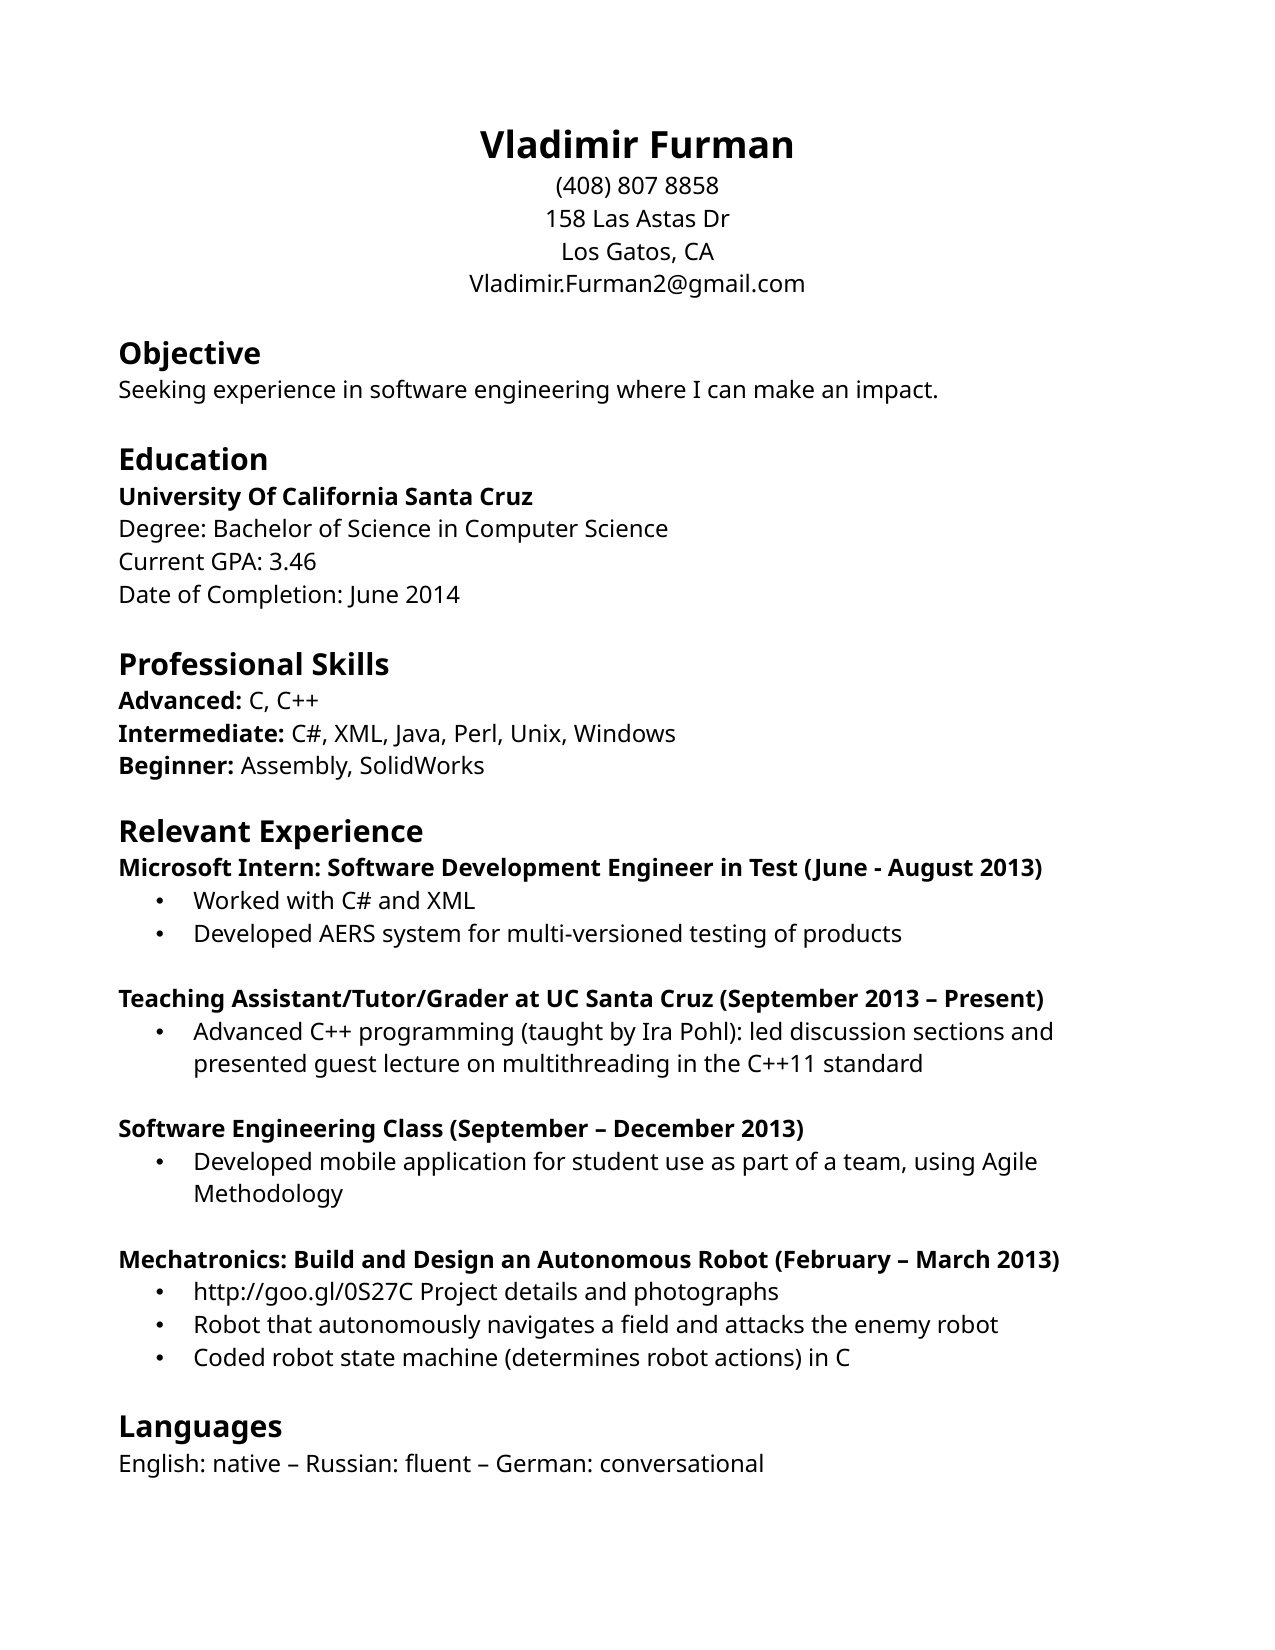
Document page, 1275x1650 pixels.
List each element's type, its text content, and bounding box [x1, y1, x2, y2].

list Developed AERS system for multi-versioned testing of products [156, 916, 1157, 949]
text Vladimir.Furman2@gmail.com [118, 267, 1157, 299]
text University Of California Santa Cruz [118, 480, 1157, 512]
text Seeking experience in software engineering where I can make an impact. [118, 373, 1157, 406]
text Intermediate: C#, XML, Java, Perl, Unix, Windows [118, 716, 1157, 749]
text Beginner: Assembly, SolidWorks [118, 749, 1157, 782]
list Advanced C++ programming (taught by Ira Pohl): led discussion sections and presented guest lecture on multithreading in the C++11 standard [156, 1014, 1157, 1079]
text Los Gatos, CA [118, 234, 1157, 267]
list Developed mobile application for student use as part of a team, using Agile Methodology [156, 1145, 1157, 1210]
text (408) 807 8858 [118, 169, 1157, 202]
text Microsoft Intern: Software Development Engineer in Test (June - August 2013) [118, 851, 1157, 884]
list Worked with C# and XML [156, 884, 1157, 916]
text Date of Completion: June 2014 [118, 577, 1157, 610]
text Advanced: C, C++ [118, 684, 1157, 716]
text Relevant Experience [118, 810, 1157, 851]
text Current GPA: 3.46 [118, 545, 1157, 577]
list http://goo.gl/0S27C Project details and photographs [156, 1275, 1157, 1308]
text Education [118, 438, 1157, 480]
text Vladimir Furman [118, 118, 1157, 169]
text Degree: Bachelor of Science in Computer Science [118, 512, 1157, 545]
text Teaching Assistant/Tutor/Grader at UC Santa Cruz (September 2013 – Present) [118, 982, 1157, 1014]
list Robot that autonomously navigates a field and attacks the enemy robot [156, 1308, 1157, 1340]
text English: native – Russian: fluent – German: conversational [118, 1447, 1157, 1479]
text Mechatronics: Build and Design an Autonomous Robot (February – March 2013) [118, 1242, 1157, 1275]
text Languages [118, 1406, 1157, 1447]
text Objective [118, 332, 1157, 373]
text Software Engineering Class (September – December 2013) [118, 1112, 1157, 1145]
text 158 Las Astas Dr [118, 202, 1157, 234]
text Professional Skills [118, 643, 1157, 684]
list Coded robot state machine (determines robot actions) in C [156, 1340, 1157, 1373]
